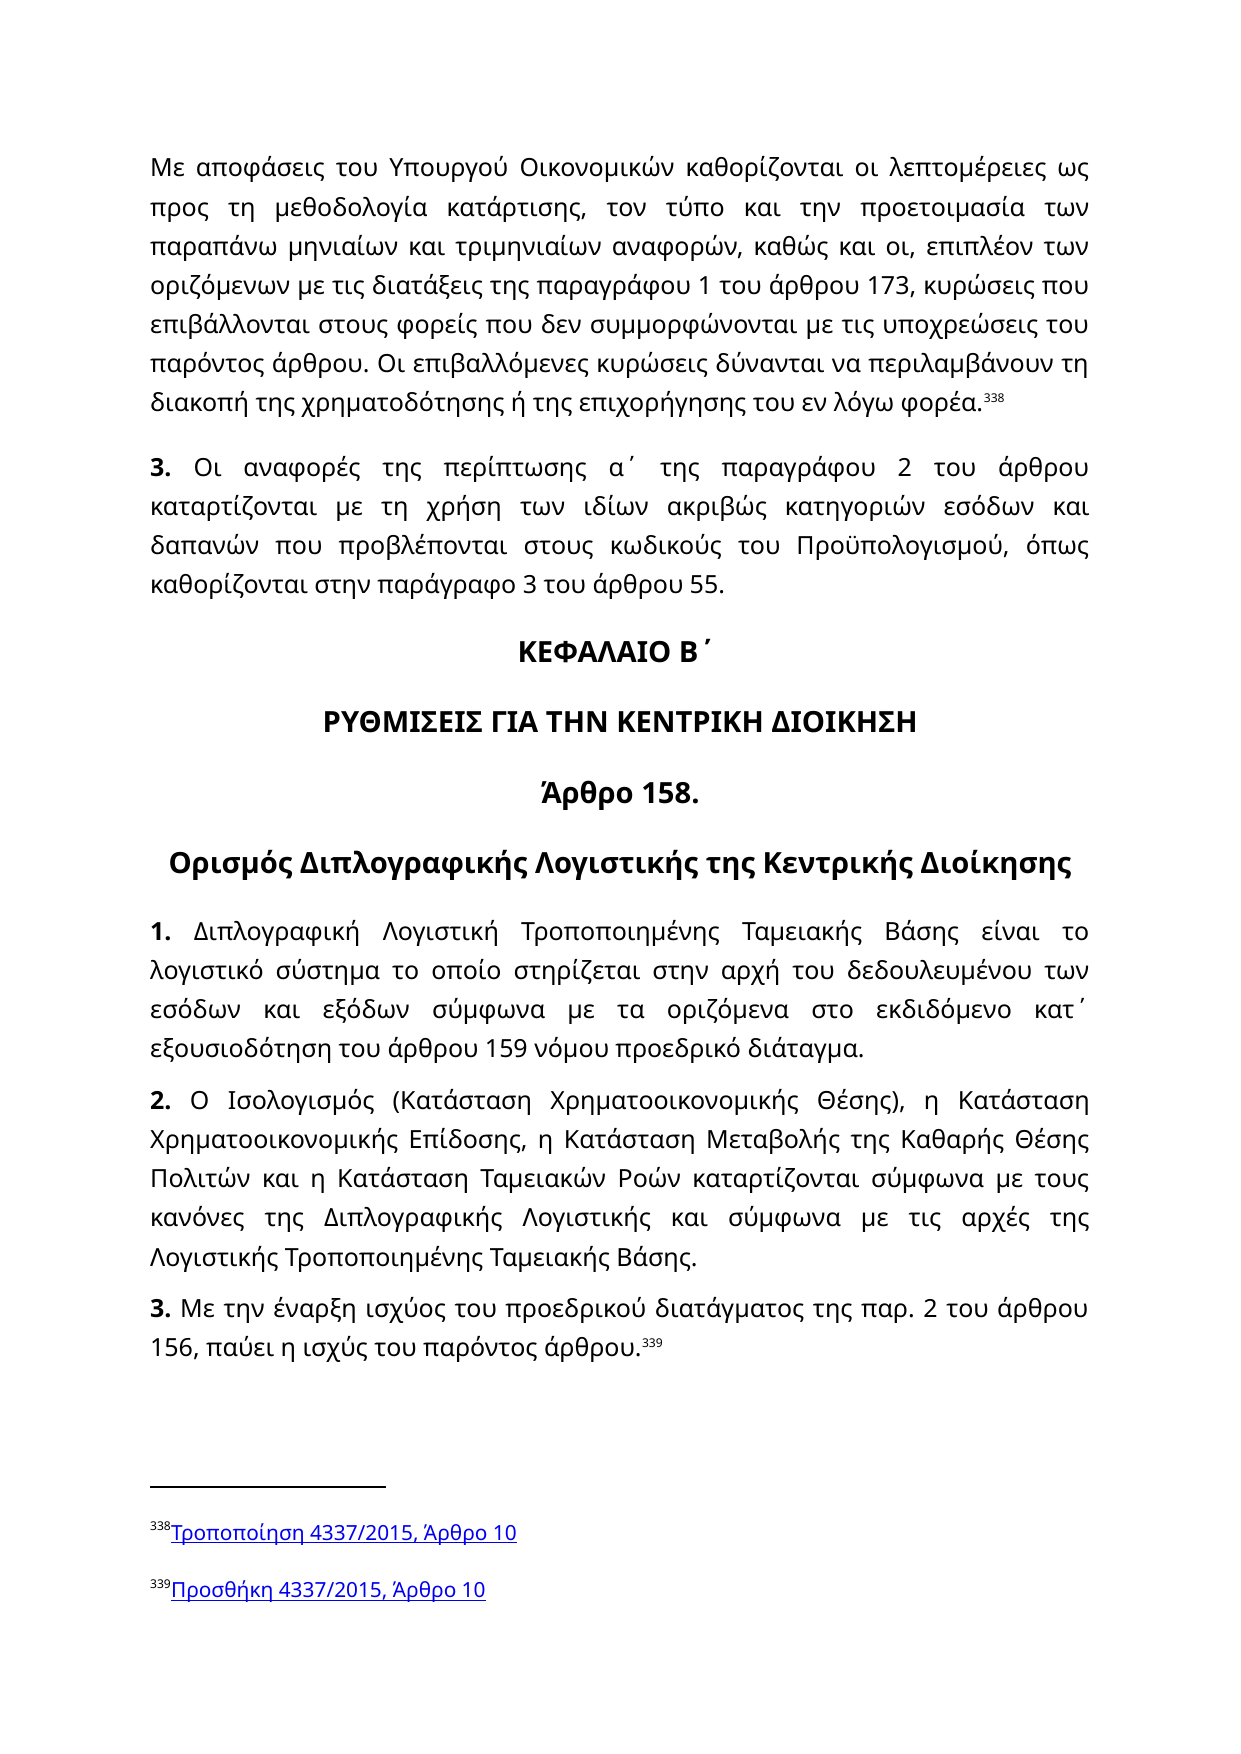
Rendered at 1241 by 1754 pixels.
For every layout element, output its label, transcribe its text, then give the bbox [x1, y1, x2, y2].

text Προσθήκη 4337/2015, Άρθρο 10 [150, 1576, 1090, 1604]
text 3. Οι αναφορές της περίπτωσης α΄ της παραγράφου 2 του άρθρου καταρτίζονται με τη χρήση των ιδίων ακριβώς κατηγοριών εσόδων και δαπανών που προβλέπονται στους κωδικούς του Προϋπολογισμού, όπως καθορίζονται στην παράγραφο 3 του άρθρου 55. [150, 449, 1090, 601]
subtitle ΚΕΦΑΛΑΙΟ Β΄ [150, 631, 1090, 671]
text 3. Με την έναρξη ισχύος του προεδρικού διατάγματος της παρ. 2 του άρθρου 156, παύει η ισχύς του παρόντος άρθρου. [150, 1291, 1090, 1364]
text 2. Ο Ισολογισμός (Κατάσταση Χρηματοοικονομικής Θέσης), η Κατάσταση Χρηματοοικονομικής Επίδοσης, η Κατάσταση Μεταβολής της Καθαρής Θέσης Πολιτών και η Κατάσταση Ταμειακών Ροών καταρτίζονται σύμφωνα με τους κανόνες της Διπλογραφικής Λογιστικής και σύμφωνα με τις αρχές της Λογιστικής Τροποποιημένης Ταμειακής Βάσης. [150, 1082, 1090, 1273]
text Τροποποίηση 4337/2015, Άρθρο 10 [150, 1518, 1090, 1546]
subtitle ΡΥΘΜΙΣΕΙΣ ΓΙΑ ΤΗΝ ΚΕΝΤΡΙΚΗ ΔΙΟΙΚΗΣΗ [150, 701, 1090, 741]
text Με αποφάσεις του Υπουργού Οικονομικών καθορίζονται οι λεπτομέρειες ως προς τη μεθοδολογία κατάρτισης, τον τύπο και την προετοιμασία των παραπάνω μηνιαίων και τριμηνιαίων αναφορών, καθώς και οι, επιπλέον των οριζόμενων με τις διατάξεις της παραγράφου 1 του άρθρου 173, κυρώσεις που επιβάλλονται στους φορείς που δεν συμμορφώνονται με τις υποχρεώσεις του παρόντος άρθρου. Οι επιβαλλόμενες κυρώσεις δύνανται να περιλαμβάνουν τη διακοπή της χρηματοδότησης ή της επιχορήγησης του εν λόγω φορέα. [150, 150, 1090, 419]
subtitle Άρθρο 158. [150, 772, 1090, 812]
subtitle Ορισμός Διπλογραφικής Λογιστικής της Κεντρικής Διοίκησης [150, 843, 1090, 882]
text 1. Διπλογραφική Λογιστική Τροποποιημένης Ταμειακής Βάσης είναι το λογιστικό σύστημα το οποίο στηρίζεται στην αρχή του δεδουλευμένου των εσόδων και εξόδων σύμφωνα με τα οριζόμενα στο εκδιδόμενο κατ΄ εξουσιοδότηση του άρθρου 159 νόμου προεδρικό διάταγμα. [150, 913, 1090, 1065]
